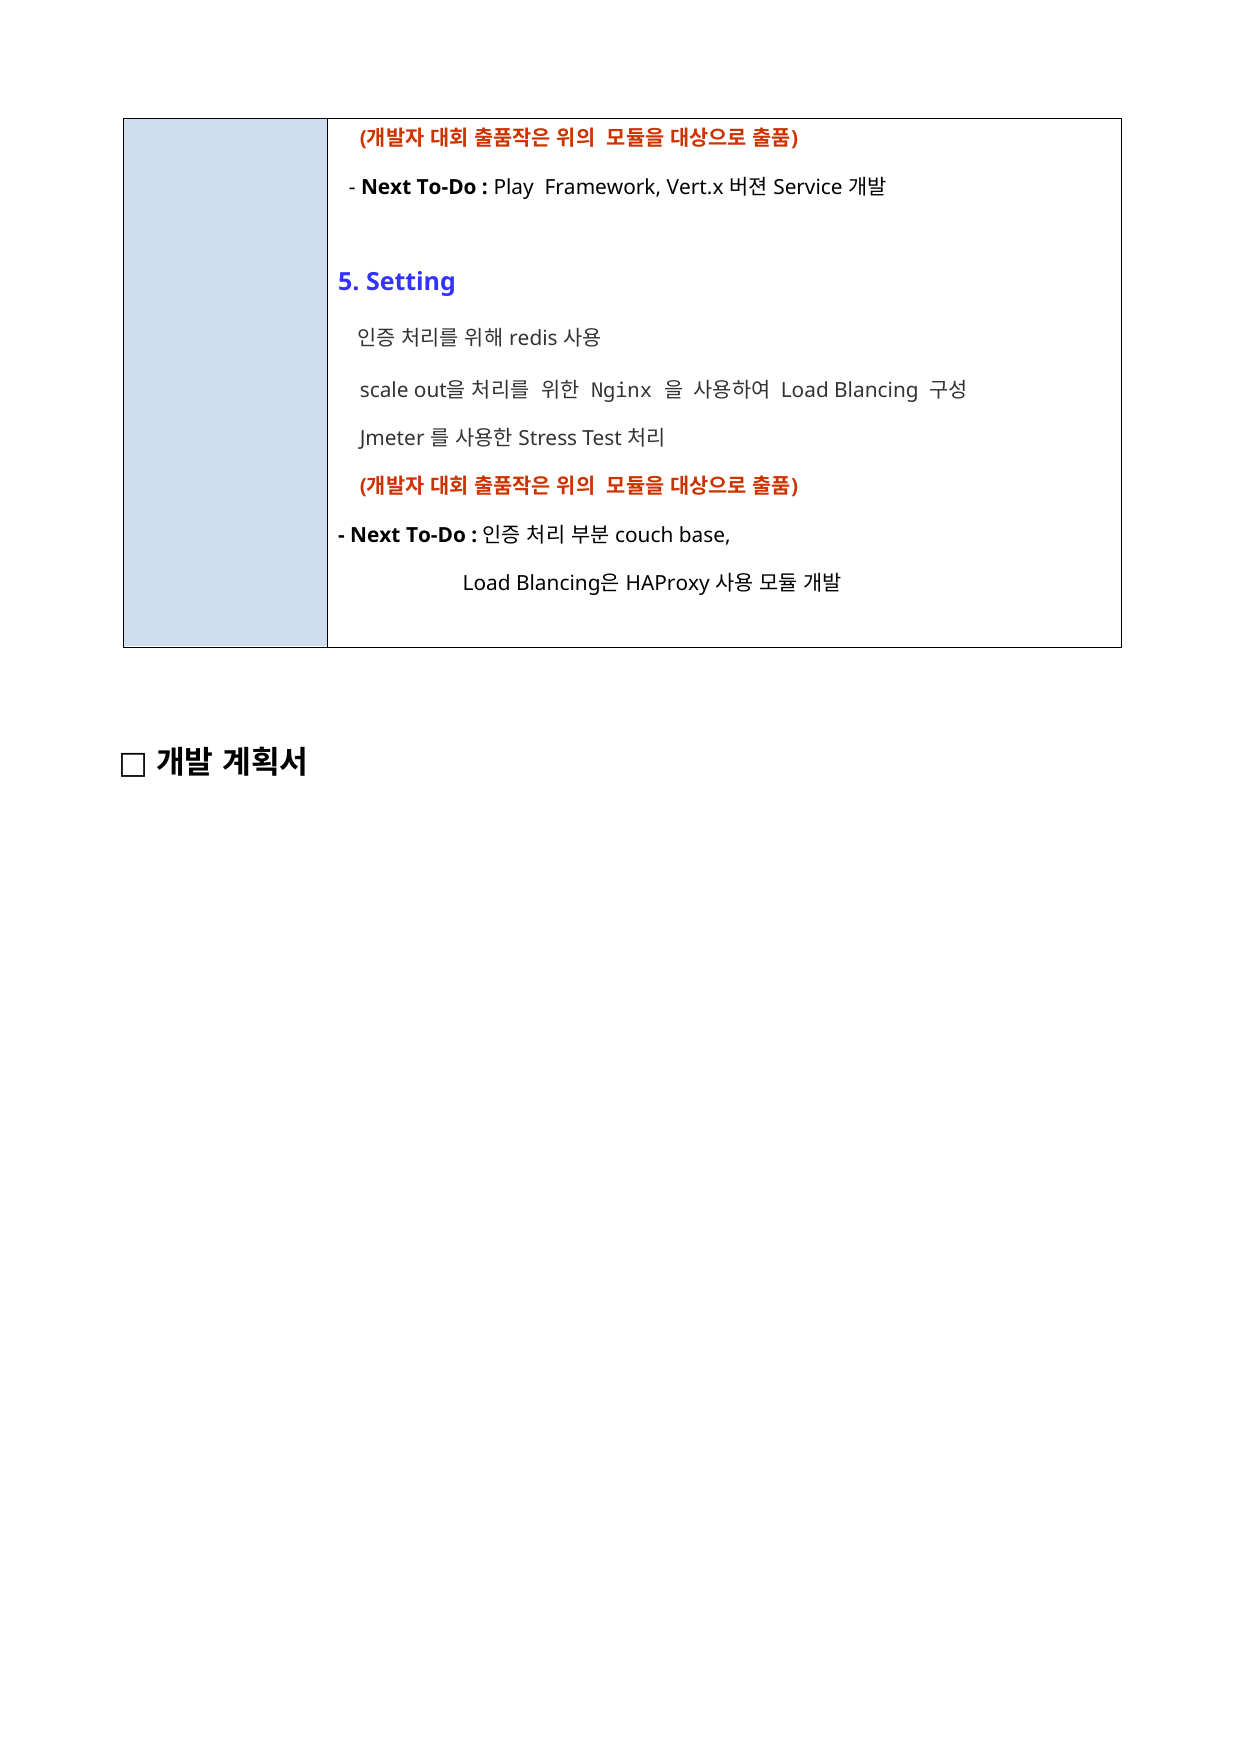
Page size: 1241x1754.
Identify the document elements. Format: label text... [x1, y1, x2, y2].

text □ 개발 계획서 [118, 738, 1122, 783]
table_cell (개발자 대회 출품작은 위의 모듈을 대상으로 출품) - Next To-Do : Play Framework, Vert.x 버젼 Service 개발 5. Setting 인증 처리를 위해 redis 사용 scale out을 처리를 위한 Nginx 을 사용하여 Load Blancing 구성 Jmeter 를 사용한 Stress Test 처리 (개발자 대회 출품작은 위의 모듈을 대상으로 출품) - Next To-Do : 인증 처리 부분 couch base, Load Blancing은 HAProxy 사용 모듈 개발 [328, 119, 1121, 646]
table_cell [124, 119, 327, 646]
